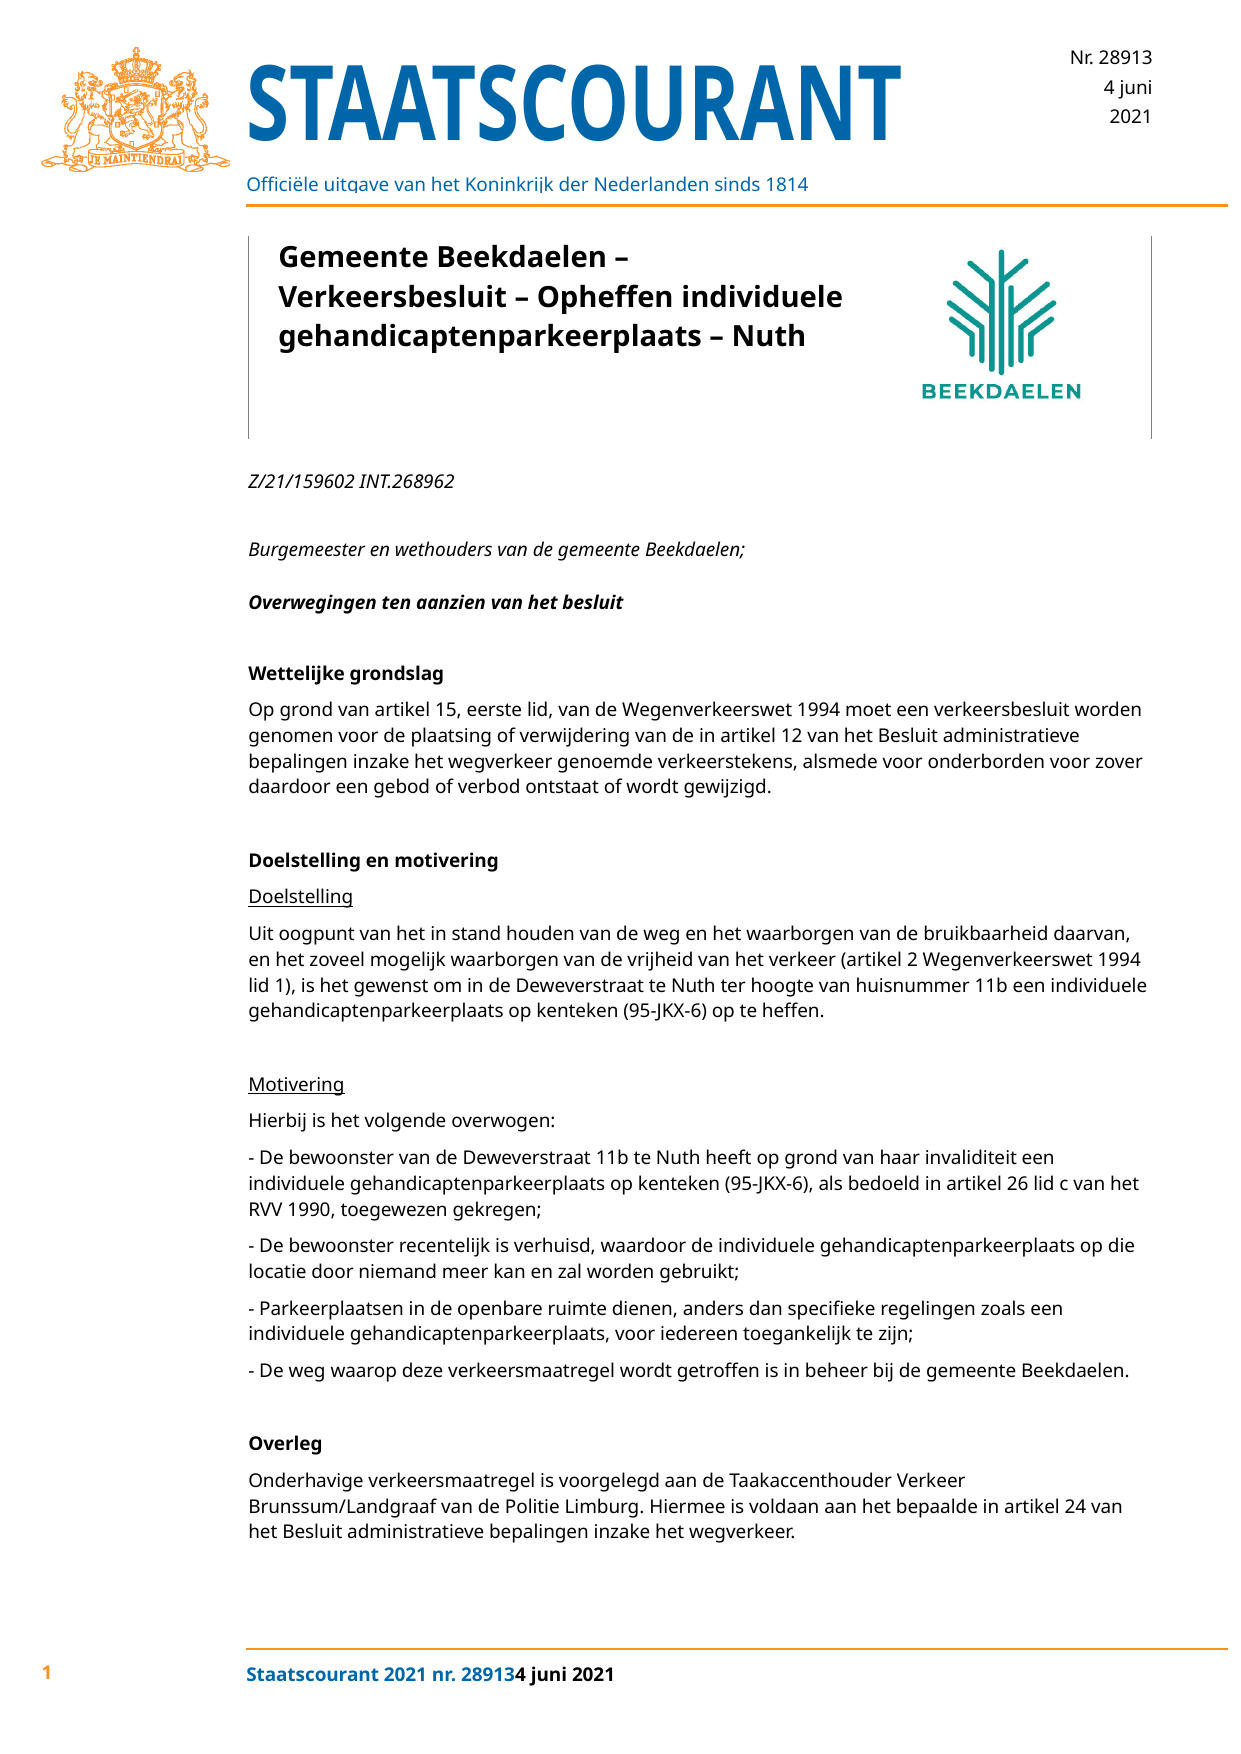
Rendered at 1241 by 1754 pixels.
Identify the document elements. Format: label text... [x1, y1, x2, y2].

text Doelstelling en motivering [248, 847, 1152, 873]
text Overleg [248, 1431, 1152, 1456]
table_header [1090, 236, 1151, 413]
text - De weg waarop deze verkeersmaatregel wordt getroffen is in beheer bij de gemeente Beekdaelen. [248, 1357, 1152, 1383]
table_header [850, 414, 1151, 439]
text Burgemeester en wethouders van de gemeente Beekdaelen; [248, 536, 1152, 562]
text Motivering [248, 1071, 1152, 1097]
picture [912, 236, 1090, 414]
text Doelstelling [248, 884, 1152, 909]
text Z/21/159602 INT.268962 [248, 469, 1152, 494]
text Op grond van artikel 15, eerste lid, van de Wegenverkeerswet 1994 moet een verkeersbesluit worden genomen voor de plaatsing of verwijdering van de in artikel 12 van het Besluit administratieve bepalingen inzake het wegverkeer genoemde verkeerstekens, alsmede voor onderborden voor zover daardoor een gebod of verbod ontstaat of wordt gewijzigd. [248, 697, 1152, 799]
text Onderhavige verkeersmaatregel is voorgelegd aan de Taakaccenthouder Verkeer Brunssum/Landgraaf van de Politie Limburg. Hiermee is voldaan aan het bepaalde in artikel 24 van het Besluit administratieve bepalingen inzake het wegverkeer. [248, 1467, 1152, 1544]
text - Parkeerplaatsen in de openbare ruimte dienen, anders dan specifieke regelingen zoals een individuele gehandicaptenparkeerplaats, voor iedereen toegankelijk te zijn; [248, 1295, 1152, 1346]
text Wettelijke grondslag [248, 660, 1152, 686]
text Overwegingen ten aanzien van het besluit [248, 589, 1152, 615]
text - De bewoonster van de Deweverstraat 11b te Nuth heeft op grond van haar invaliditeit een individuele gehandicaptenparkeerplaats op kenteken (95-JKX-6), als bedoeld in artikel 26 lid c van het RVV 1990, toegewezen gekregen; [248, 1144, 1152, 1221]
text Hierbij is het volgende overwogen: [248, 1108, 1152, 1133]
text - De bewoonster recentelijk is verhuisd, waardoor de individuele gehandicaptenparkeerplaats op die locatie door niemand meer kan en zal worden gebruikt; [248, 1232, 1152, 1284]
table_header [850, 236, 912, 413]
table_header Gemeente Beekdaelen – Verkeersbesluit – Opheffen individuele gehandicaptenparkeerplaats – Nuth [249, 236, 850, 439]
picture [41, 47, 231, 172]
text Uit oogpunt van het in stand houden van de weg en het waarborgen van de bruikbaarheid daarvan, en het zoveel mogelijk waarborgen van de vrijheid van het verkeer (artikel 2 Wegenverkeerswet 1994 lid 1), is het gewenst om in de Deweverstraat te Nuth ter hoogte van huisnummer 11b een individuele gehandicaptenparkeerplaats op kenteken (95-JKX-6) op te heffen. [248, 920, 1152, 1023]
